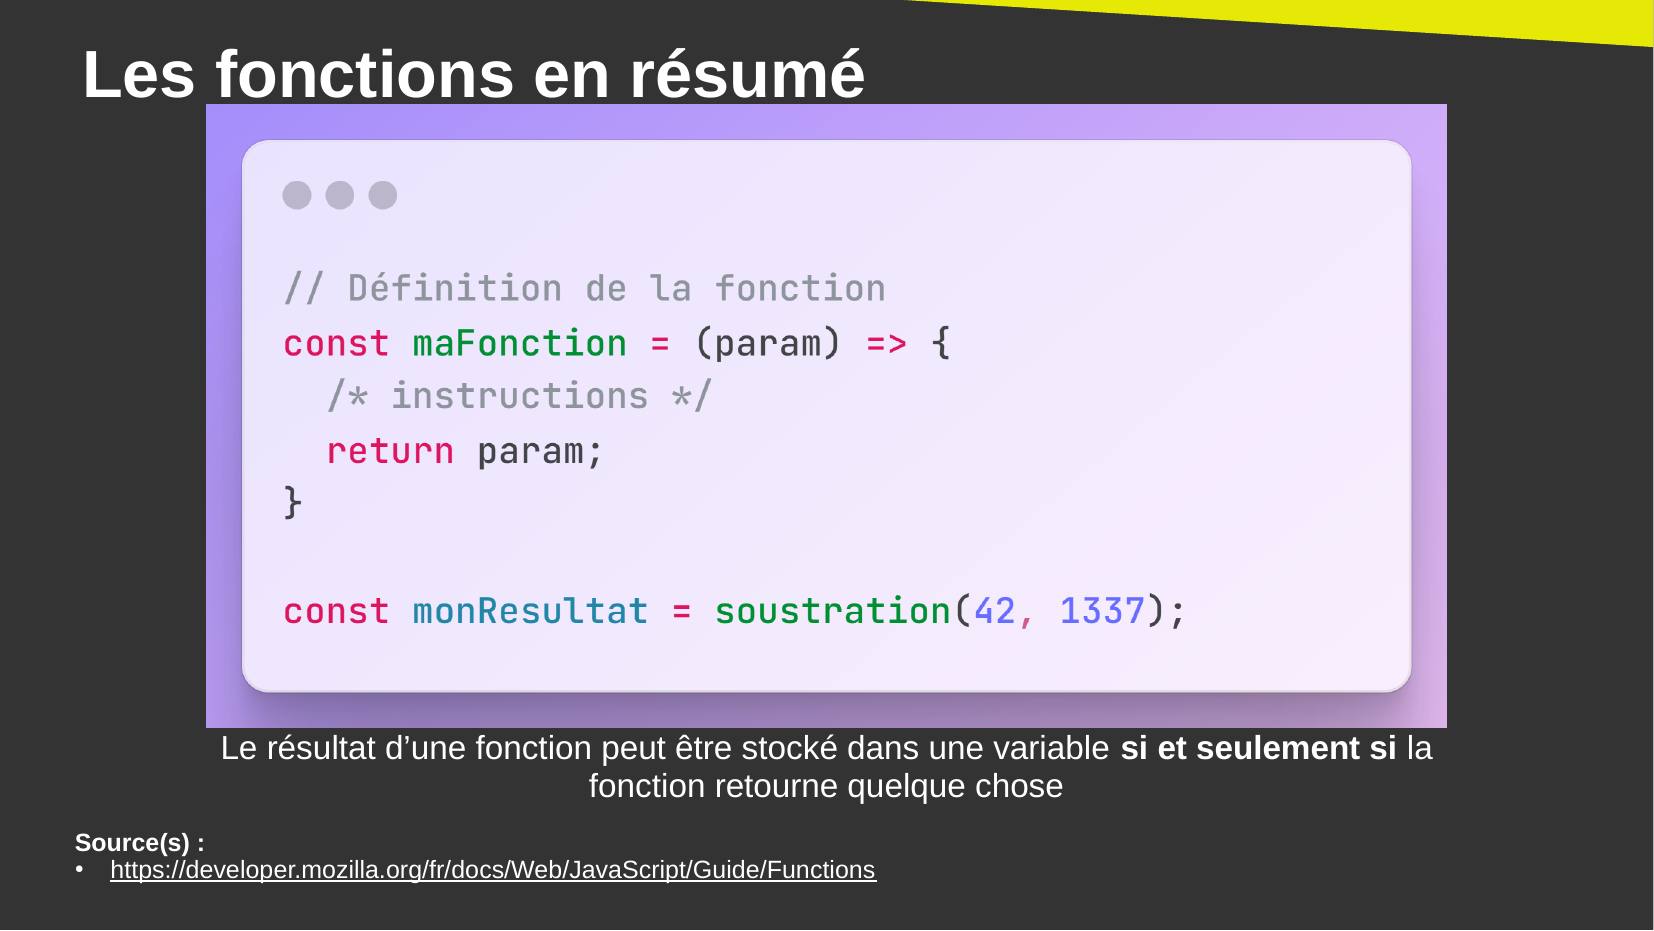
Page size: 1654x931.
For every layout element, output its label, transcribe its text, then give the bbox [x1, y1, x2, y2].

text_box Source(s) : https://developer.mozilla.org/fr/docs/Web/JavaScript/Guide/Functions [60, 820, 1583, 892]
text_box [904, 0, 1654, 48]
picture [206, 104, 1447, 728]
text_box Le résultat d’une fonction peut être stocké dans une variable si et seulement si la fonction retourne quelque chose [200, 722, 1453, 815]
title Les fonctions en résumé [82, 37, 1571, 114]
